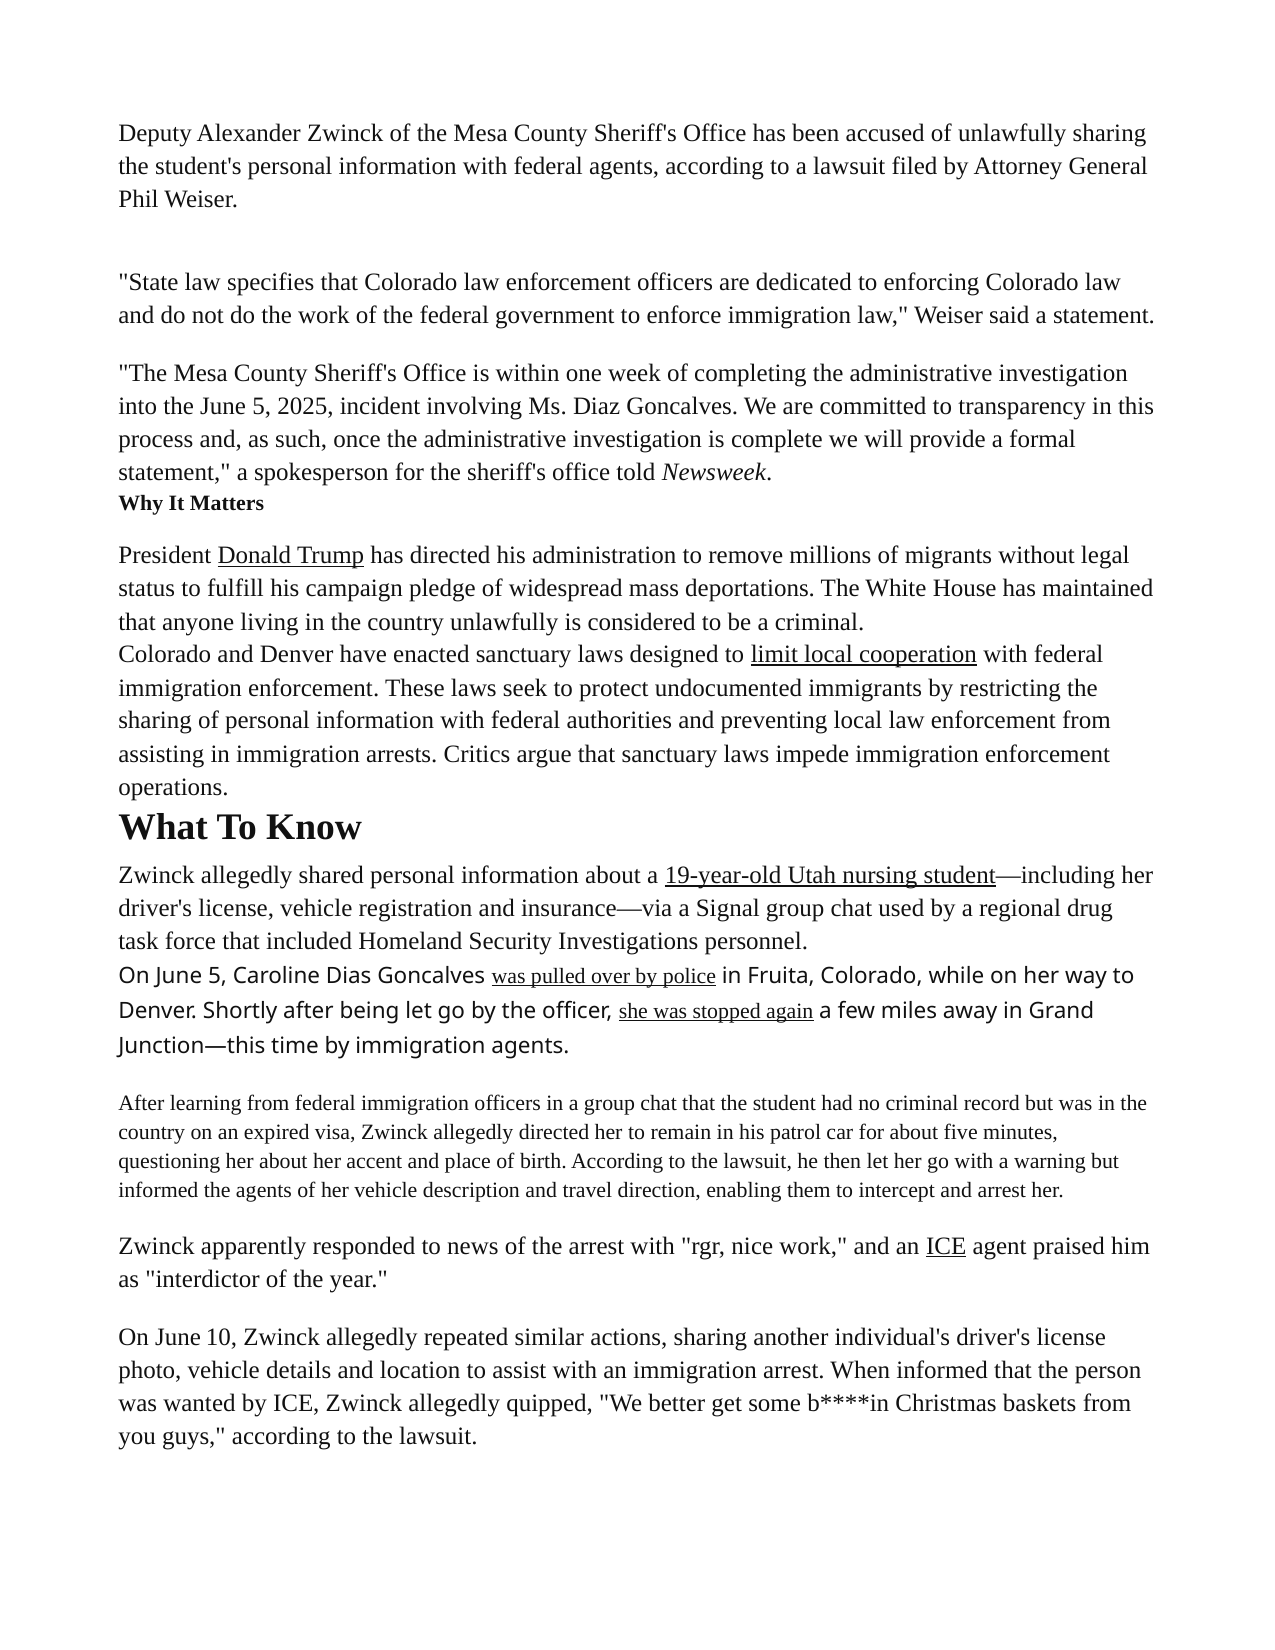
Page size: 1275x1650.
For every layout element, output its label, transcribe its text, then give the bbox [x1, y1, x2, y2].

text On June 5, Caroline Dias Goncalves was pulled over by police in Fruita, Colorado, while on her way to Denver. Shortly after being let go by the officer, she was stopped again a few miles away in Grand Junction—this time by immigration agents. [118, 959, 1157, 1060]
text Colorado and Denver have enacted sanctuary laws designed to limit local cooperation with federal immigration enforcement. These laws seek to protect undocumented immigrants by restricting the sharing of personal information with federal authorities and preventing local law enforcement from assisting in immigration arrests. Critics argue that sanctuary laws impede immigration enforcement operations. [118, 639, 1157, 800]
text On June 10, Zwinck allegedly repeated similar actions, sharing another individual's driver's license photo, vehicle details and location to assist with an immigration arrest. When informed that the person was wanted by ICE, Zwinck allegedly quipped, "We better get some b****in Christmas baskets from you guys," according to the lawsuit. [118, 1322, 1157, 1450]
subtitle What To Know [118, 805, 1157, 848]
subtitle Why It Matters [118, 490, 1157, 516]
text President Donald Trump has directed his administration to remove millions of migrants without legal status to fulfill his campaign pledge of widespread mass deportations. The White House has maintained that anyone living in the country unlawfully is considered to be a criminal. [118, 541, 1157, 635]
text After learning from federal immigration officers in a group chat that the student had no criminal record but was in the country on an expired visa, Zwinck allegedly directed her to remain in his patrol car for about five minutes, questioning her about her accent and place of birth. According to the lawsuit, he then let her go with a warning but informed the agents of her vehicle description and travel direction, enabling them to intercept and arrest her. [118, 1090, 1157, 1202]
text Zwinck allegedly shared personal information about a 19‑year‑old Utah nursing student—including her driver's license, vehicle registration and insurance—via a Signal group chat used by a regional drug task force that included Homeland Security Investigations personnel. [118, 860, 1157, 955]
text "State law specifies that Colorado law enforcement officers are dedicated to enforcing Colorado law and do not do the work of the federal government to enforce immigration law," Weiser said a statement. [118, 267, 1157, 329]
text Zwinck apparently responded to news of the arrest with "rgr, nice work," and an ICE agent praised him as "interdictor of the year." [118, 1231, 1157, 1293]
text Deputy Alexander Zwinck of the Mesa County Sheriff's Office has been accused of unlawfully sharing the student's personal information with federal agents, according to a lawsuit filed by Attorney General Phil Weiser. [118, 118, 1157, 213]
text "The Mesa County Sheriff's Office is within one week of completing the administrative investigation into the June 5, 2025, incident involving Ms. Diaz Goncalves. We are committed to transparency in this process and, as such, once the administrative investigation is complete we will provide a formal statement," a spokesperson for the sheriff's office told Newsweek. [118, 358, 1157, 486]
